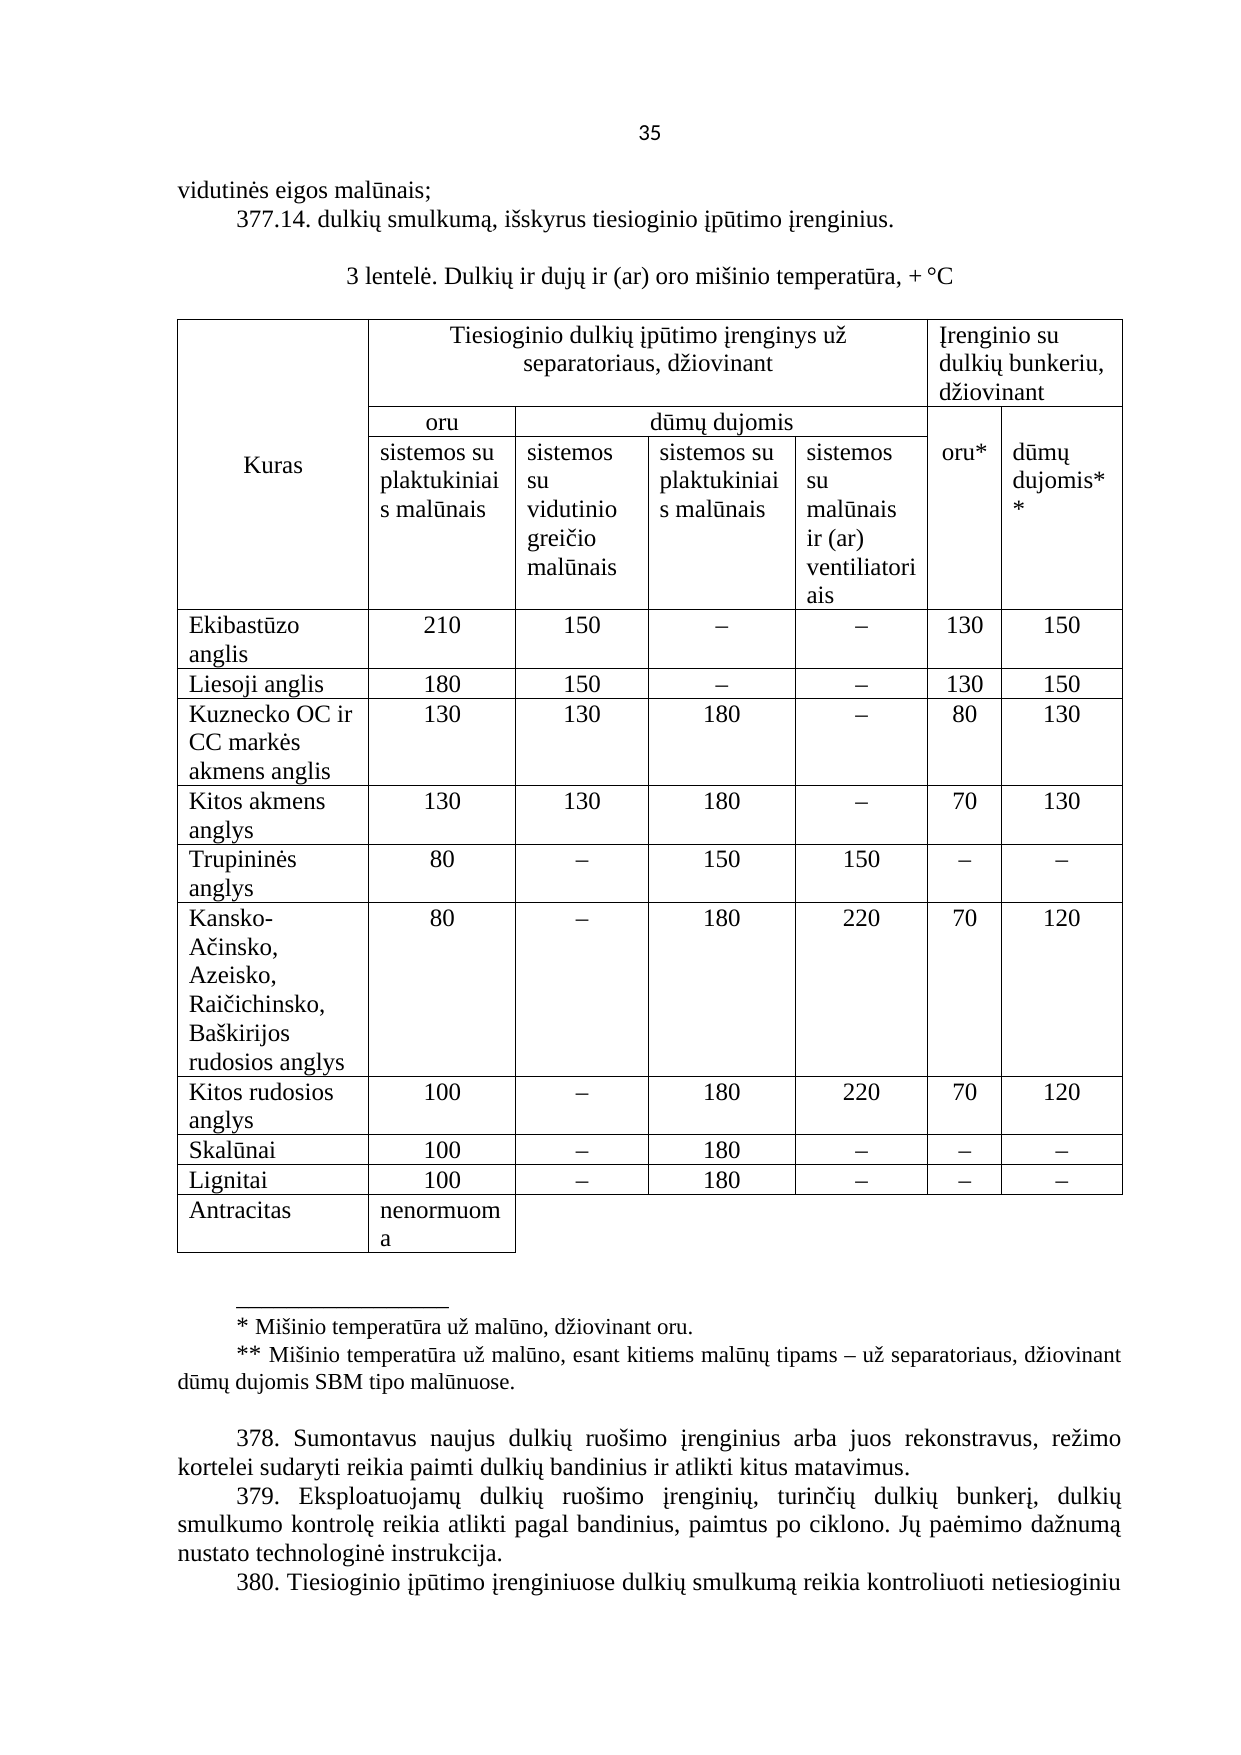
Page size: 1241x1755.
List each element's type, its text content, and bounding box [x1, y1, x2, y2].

table_cell 100 [369, 1165, 515, 1194]
table_header Tiesioginio dulkių įpūtimo įrenginys už separatoriaus, džiovinant [369, 320, 927, 406]
table_cell 220 [796, 903, 927, 1076]
table_cell sistemos su vidutinio greičio malūnais [516, 437, 648, 609]
table_cell 150 [516, 610, 648, 668]
table_cell [928, 407, 1001, 436]
table_cell [1001, 1195, 1122, 1252]
table_cell – [796, 786, 927, 843]
table_cell 220 [796, 1077, 927, 1134]
table_cell [928, 1195, 1001, 1252]
table_cell – [649, 669, 795, 698]
table_cell – [516, 1077, 648, 1134]
table_cell 180 [649, 1135, 795, 1164]
table_cell – [796, 1165, 927, 1194]
table_cell 130 [1002, 786, 1122, 843]
table_cell 130 [928, 669, 1001, 698]
table_cell – [796, 1135, 927, 1164]
table_cell 70 [928, 786, 1001, 843]
table_cell 100 [369, 1135, 515, 1164]
table_cell 130 [369, 786, 515, 843]
table_cell – [796, 669, 927, 698]
table_cell 180 [649, 786, 795, 843]
table_cell 210 [369, 610, 515, 668]
table_cell 180 [649, 1165, 795, 1194]
table_cell – [928, 1165, 1001, 1194]
table_cell [1002, 407, 1122, 436]
text vidutinės eigos malūnais; [177, 175, 1122, 204]
text 379. Eksploatuojamų dulkių ruošimo įrenginių, turinčių dulkių bunkerį, dulkių smulkumo kontrolę reikia atlikti pagal bandinius, paimtus po ciklono. Jų paėmimo dažnumą nustato technologinė instrukcija. [177, 1481, 1122, 1567]
table_cell – [1002, 1165, 1122, 1194]
table_cell 150 [1002, 610, 1122, 668]
table_cell Kansko-Ačinsko, Azeisko, Raičichinsko, Baškirijos rudosios anglys [178, 903, 368, 1076]
table_cell sistemos su plaktukiniais malūnais [369, 437, 515, 609]
table_cell 80 [369, 903, 515, 1076]
table_header Kuras [178, 320, 368, 609]
table_cell 180 [369, 669, 515, 698]
table_cell 70 [928, 903, 1001, 1076]
table_cell – [516, 1165, 648, 1194]
table_cell – [516, 845, 648, 902]
table_cell Skalūnai [178, 1135, 368, 1164]
table_cell [795, 1195, 928, 1252]
table_cell 130 [1002, 699, 1122, 785]
text _________________ [177, 1282, 1122, 1311]
table_cell 120 [1002, 1077, 1122, 1134]
table_cell 130 [516, 699, 648, 785]
table_cell Kitos akmens anglys [178, 786, 368, 843]
table_cell 150 [649, 845, 795, 902]
table_cell Kitos rudosios anglys [178, 1077, 368, 1134]
table_cell [516, 1195, 648, 1252]
table_cell Antracitas [178, 1195, 368, 1252]
table_cell oru [369, 407, 515, 436]
text ** Mišinio temperatūra už malūno, esant kitiems malūnų tipams – už separatoriaus, džiovinant dūmų dujomis SBM tipo malūnuose. [177, 1339, 1122, 1394]
table_cell 150 [1002, 669, 1122, 698]
table_header Įrenginio su dulkių bunkeriu, džiovinant [928, 320, 1122, 406]
table_cell nenormuoma [369, 1195, 515, 1252]
table_cell [648, 1195, 795, 1252]
table_cell 80 [369, 845, 515, 902]
table_cell sistemos su malūnais ir (ar) ventiliatoriais [796, 437, 927, 609]
table_cell Lignitai [178, 1165, 368, 1194]
text 380. Tiesioginio įpūtimo įrenginiuose dulkių smulkumą reikia kontroliuoti netiesioginiu [177, 1567, 1122, 1596]
table_cell 100 [369, 1077, 515, 1134]
text 378. Sumontavus naujus dulkių ruošimo įrenginius arba juos rekonstravus, režimo kortelei sudaryti reikia paimti dulkių bandinius ir atlikti kitus matavimus. [177, 1423, 1122, 1481]
table_cell 150 [796, 845, 927, 902]
table_cell dūmų dujomis** [1002, 436, 1122, 609]
table_cell – [928, 845, 1001, 902]
table_cell 70 [928, 1077, 1001, 1134]
table_cell – [516, 1135, 648, 1164]
table_cell 180 [649, 903, 795, 1076]
table_cell Ekibastūzo anglis [178, 610, 368, 668]
table_cell 150 [516, 669, 648, 698]
table_cell – [1002, 1135, 1122, 1164]
table_cell 180 [649, 1077, 795, 1134]
table_cell – [649, 610, 795, 668]
table_cell Kuznecko OC ir CC markės akmens anglis [178, 699, 368, 785]
table_cell 180 [649, 699, 795, 785]
table_cell 130 [516, 786, 648, 843]
table_cell sistemos su plaktukiniais malūnais [649, 437, 795, 609]
table_cell – [516, 903, 648, 1076]
table_cell 130 [928, 610, 1001, 668]
table_cell – [796, 699, 927, 785]
table_cell 80 [928, 699, 1001, 785]
text 377.14. dulkių smulkumą, išskyrus tiesioginio įpūtimo įrenginius. [177, 204, 1122, 232]
table_cell Trupininės anglys [178, 845, 368, 902]
table_cell dūmų dujomis [516, 407, 927, 436]
table_cell 120 [1002, 903, 1122, 1076]
table_cell oru* [928, 436, 1001, 609]
table_cell 130 [369, 699, 515, 785]
table_cell Liesoji anglis [178, 669, 368, 698]
table_cell – [796, 610, 927, 668]
table_cell – [928, 1135, 1001, 1164]
text * Mišinio temperatūra už malūno, džiovinant oru. [177, 1311, 1122, 1339]
table_cell – [1002, 845, 1122, 902]
text 3 lentelė. Dulkių ir dujų ir (ar) oro mišinio temperatūra, + °C [177, 261, 1122, 290]
